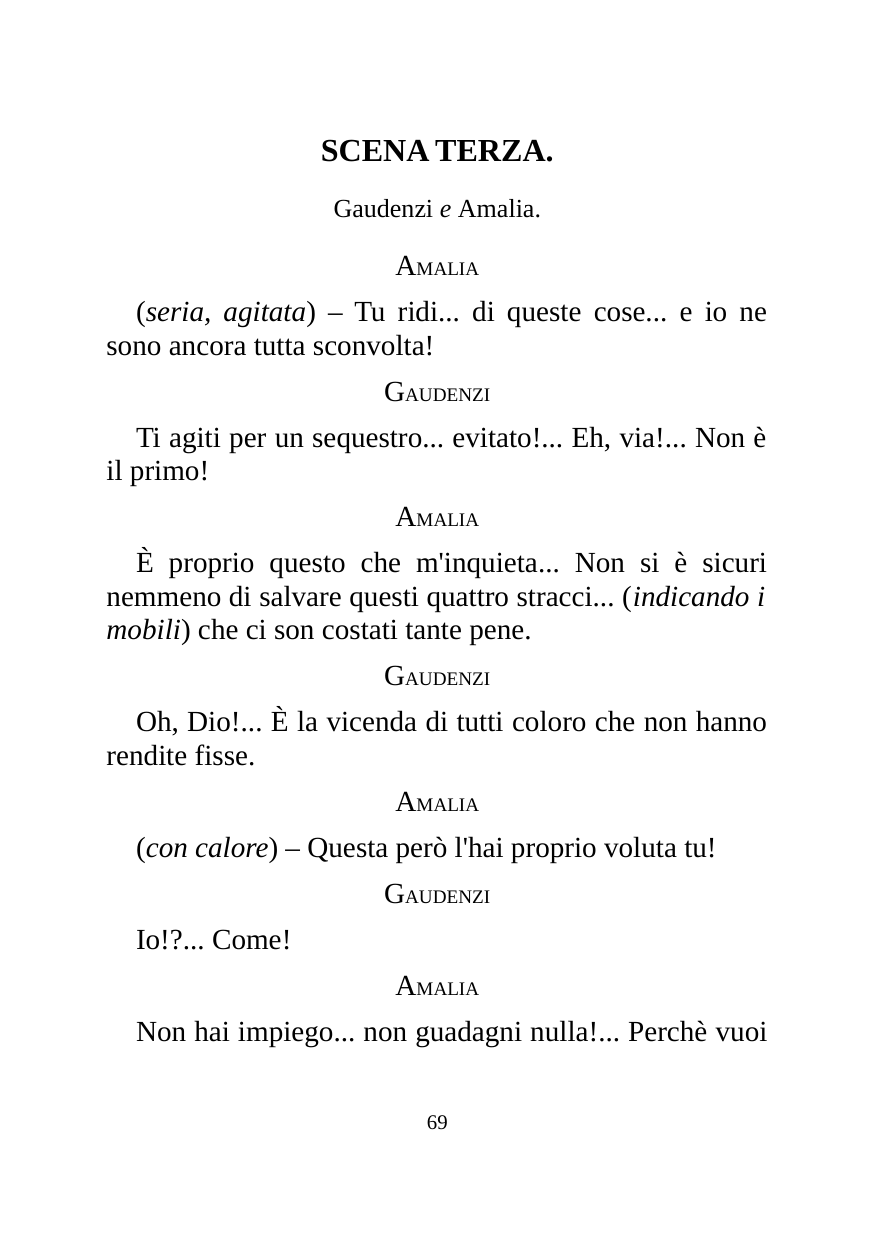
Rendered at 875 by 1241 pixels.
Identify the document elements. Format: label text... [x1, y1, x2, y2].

text Oh, Dio!... È la vicenda di tutti coloro che non hanno rendite fisse. [106, 704, 768, 772]
text (seria, agitata) – Tu ridi... di queste cose... e io ne sono ancora tutta sconvolta! [106, 294, 768, 361]
text Gaudenzi e Amalia. [106, 193, 768, 223]
text Gaudenzi [106, 658, 768, 692]
text Gaudenzi [106, 876, 768, 910]
text Amalia [106, 499, 768, 533]
subtitle SCENA TERZA. [106, 131, 768, 168]
text È proprio questo che m'inquieta... Non si è sicuri nemmeno di salvare questi quattro stracci... (indicando i mobili) che ci son costati tante pene. [106, 545, 768, 646]
text Gaudenzi [106, 374, 768, 407]
text Non hai impiego... non guadagni nulla!... Perchè vuoi [106, 1014, 768, 1048]
text Ti agiti per un sequestro... evitato!... Eh, via!... Non è il primo! [106, 420, 768, 487]
text Amalia [106, 248, 768, 282]
text (con calore) – Questa però l'hai proprio voluta tu! [106, 830, 768, 864]
text Amalia [106, 784, 768, 818]
text Io!?... Come! [106, 922, 768, 956]
text Amalia [106, 968, 768, 1002]
